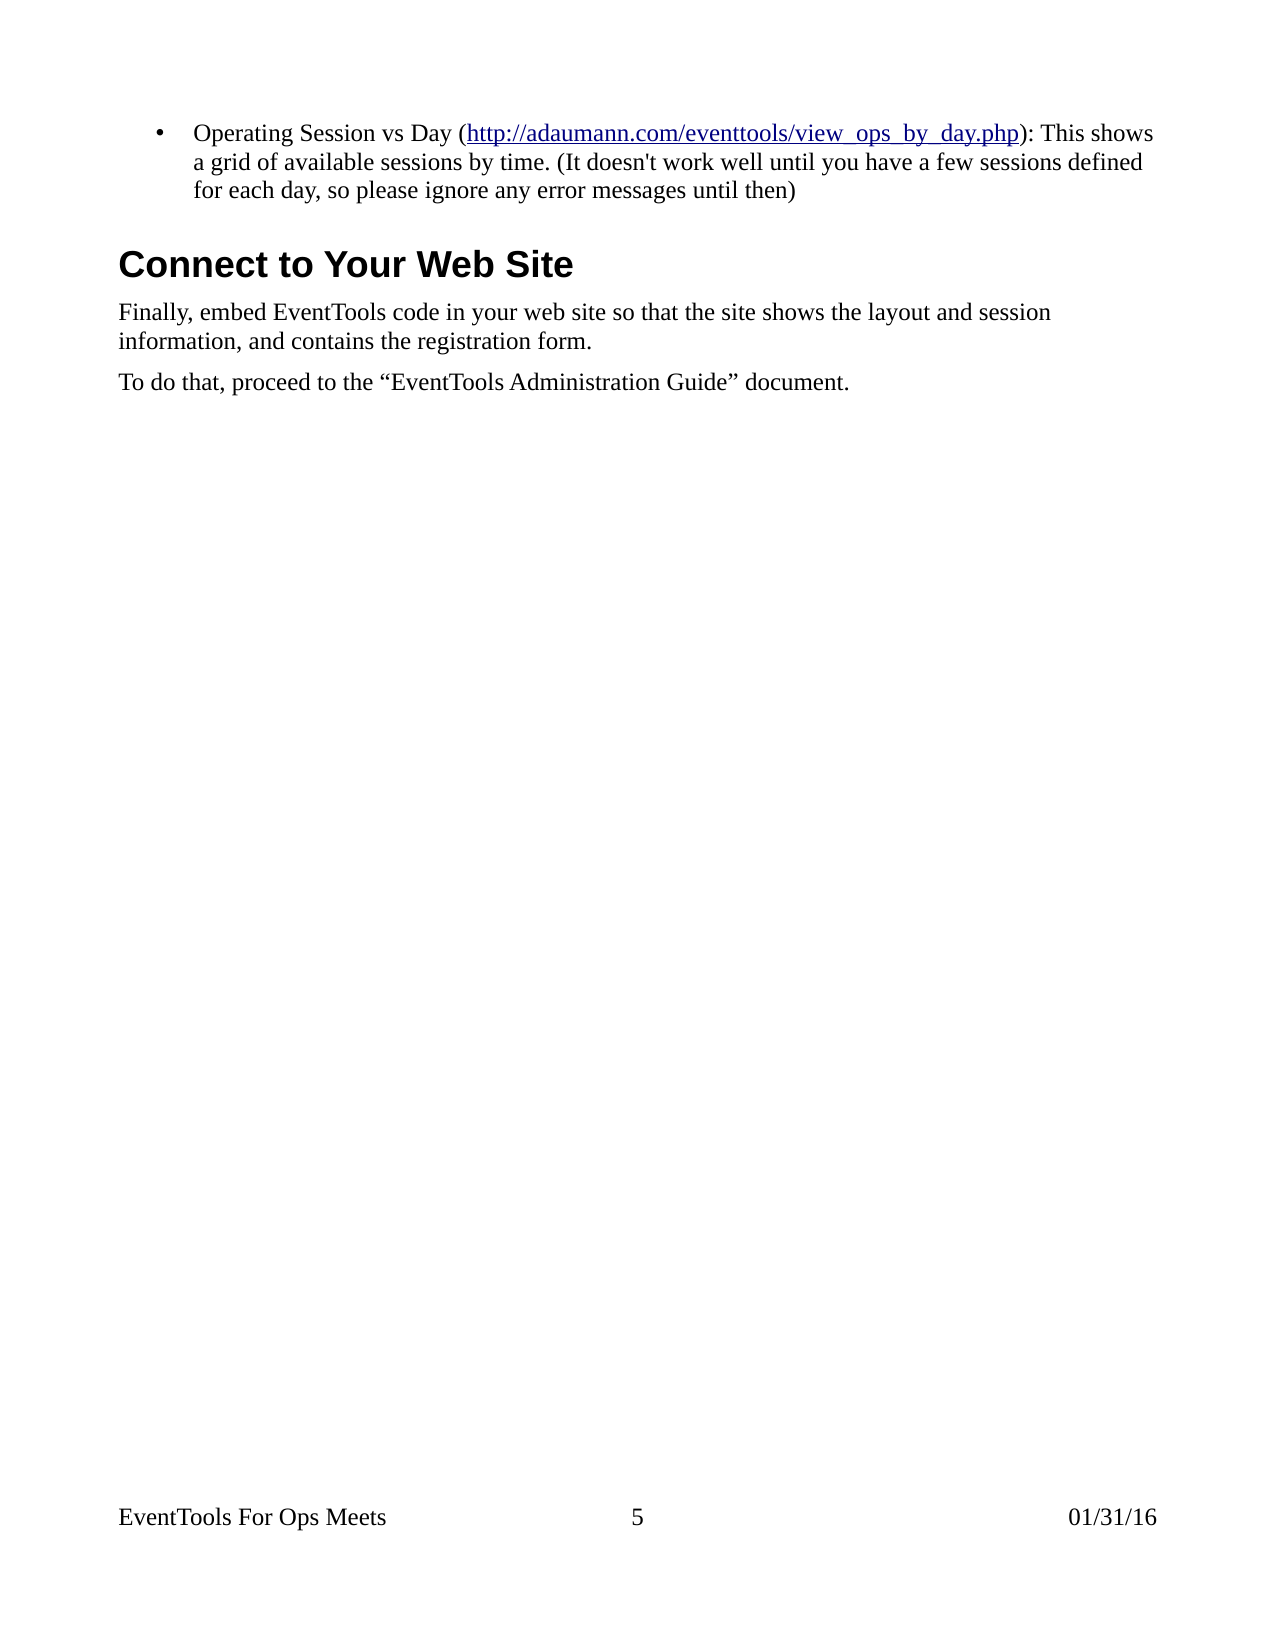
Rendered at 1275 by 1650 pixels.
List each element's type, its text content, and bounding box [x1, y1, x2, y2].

subtitle Connect to Your Web Site [118, 242, 1157, 285]
text Finally, embed EventTools code in your web site so that the site shows the layout and session information, and contains the registration form. [118, 297, 1157, 355]
list Operating Session vs Day (http://adaumann.com/eventtools/view_ops_by_day.php): This shows a grid of available sessions by time. (It doesn't work well until you have a few sessions defined for each day, so please ignore any error messages until then) [156, 118, 1157, 204]
text To do that, proceed to the “EventTools Administration Guide” document. [118, 367, 1157, 396]
